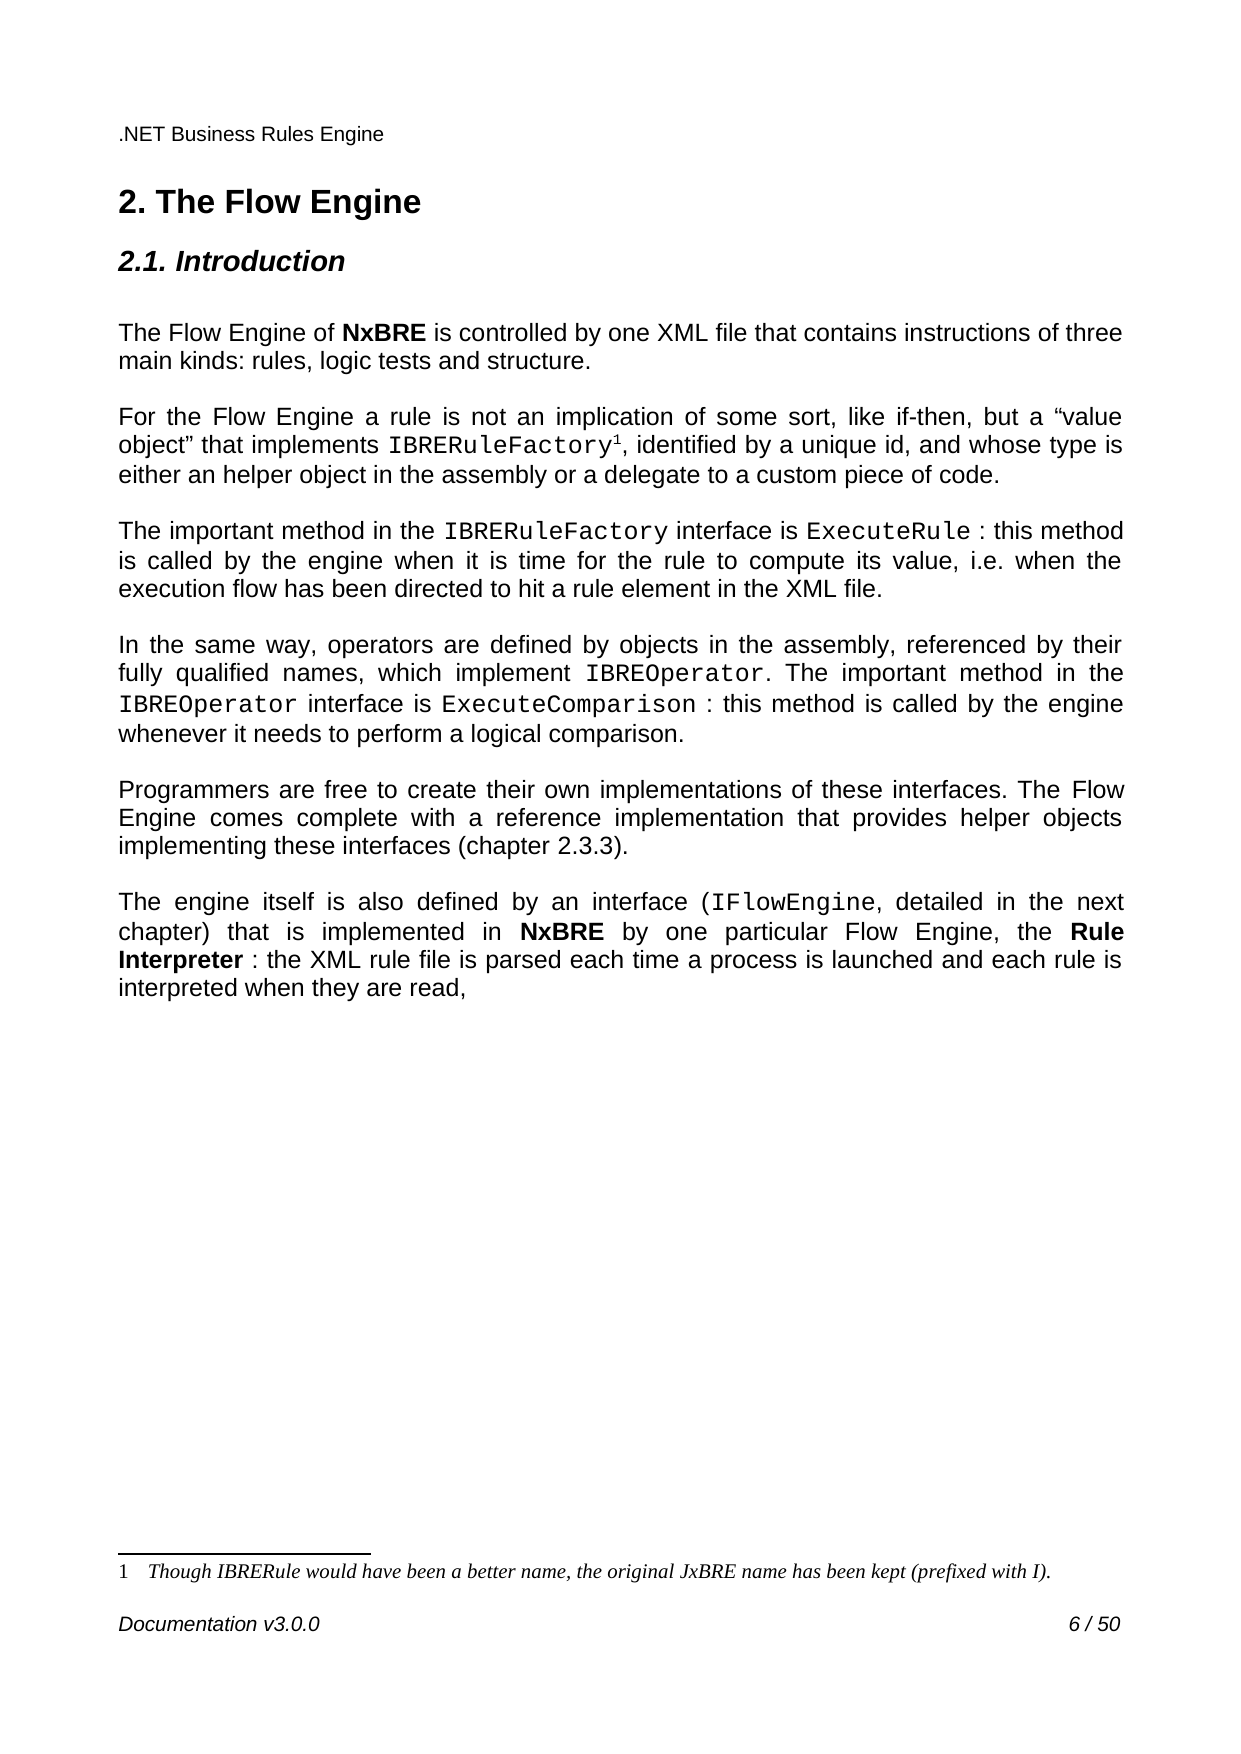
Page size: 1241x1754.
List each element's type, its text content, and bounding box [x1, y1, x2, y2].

subtitle The Flow Engine [118, 183, 1124, 220]
text The Flow Engine of NxBRE is controlled by one XML file that contains instructions of three main kinds: rules, logic tests and structure. [118, 318, 1124, 374]
subtitle Introduction [118, 245, 1124, 278]
text In the same way, operators are defined by objects in the assembly, referenced by their fully qualified names, which implement IBREOperator. The important method in the IBREOperator interface is ExecuteComparison : this method is called by the engine whenever it needs to perform a logical comparison. [118, 631, 1124, 748]
text Though IBRERule would have been a better name, the original JxBRE name has been kept (prefixed with I). [118, 1560, 1124, 1583]
text Programmers are free to create their own implementations of these interfaces. The Flow Engine comes complete with a reference implementation that provides helper objects implementing these interfaces (chapter 2.3.3). [118, 776, 1124, 860]
text The engine itself is also defined by an interface (IFlowEngine, detailed in the next chapter) that is implemented in NxBRE by one particular Flow Engine, the Rule Interpreter : the XML rule file is parsed each time a process is launched and each rule is interpreted when they are read, [118, 888, 1124, 1002]
text The important method in the IBRERuleFactory interface is ExecuteRule : this method is called by the engine when it is time for the rule to compute its value, i.e. when the execution flow has been directed to hit a rule element in the XML file. [118, 517, 1124, 603]
text For the Flow Engine a rule is not an implication of some sort, like if-then, but a “value object” that implements IBRERuleFactory, identified by a unique id, and whose type is either an helper object in the assembly or a delegate to a custom piece of code. [118, 403, 1124, 489]
